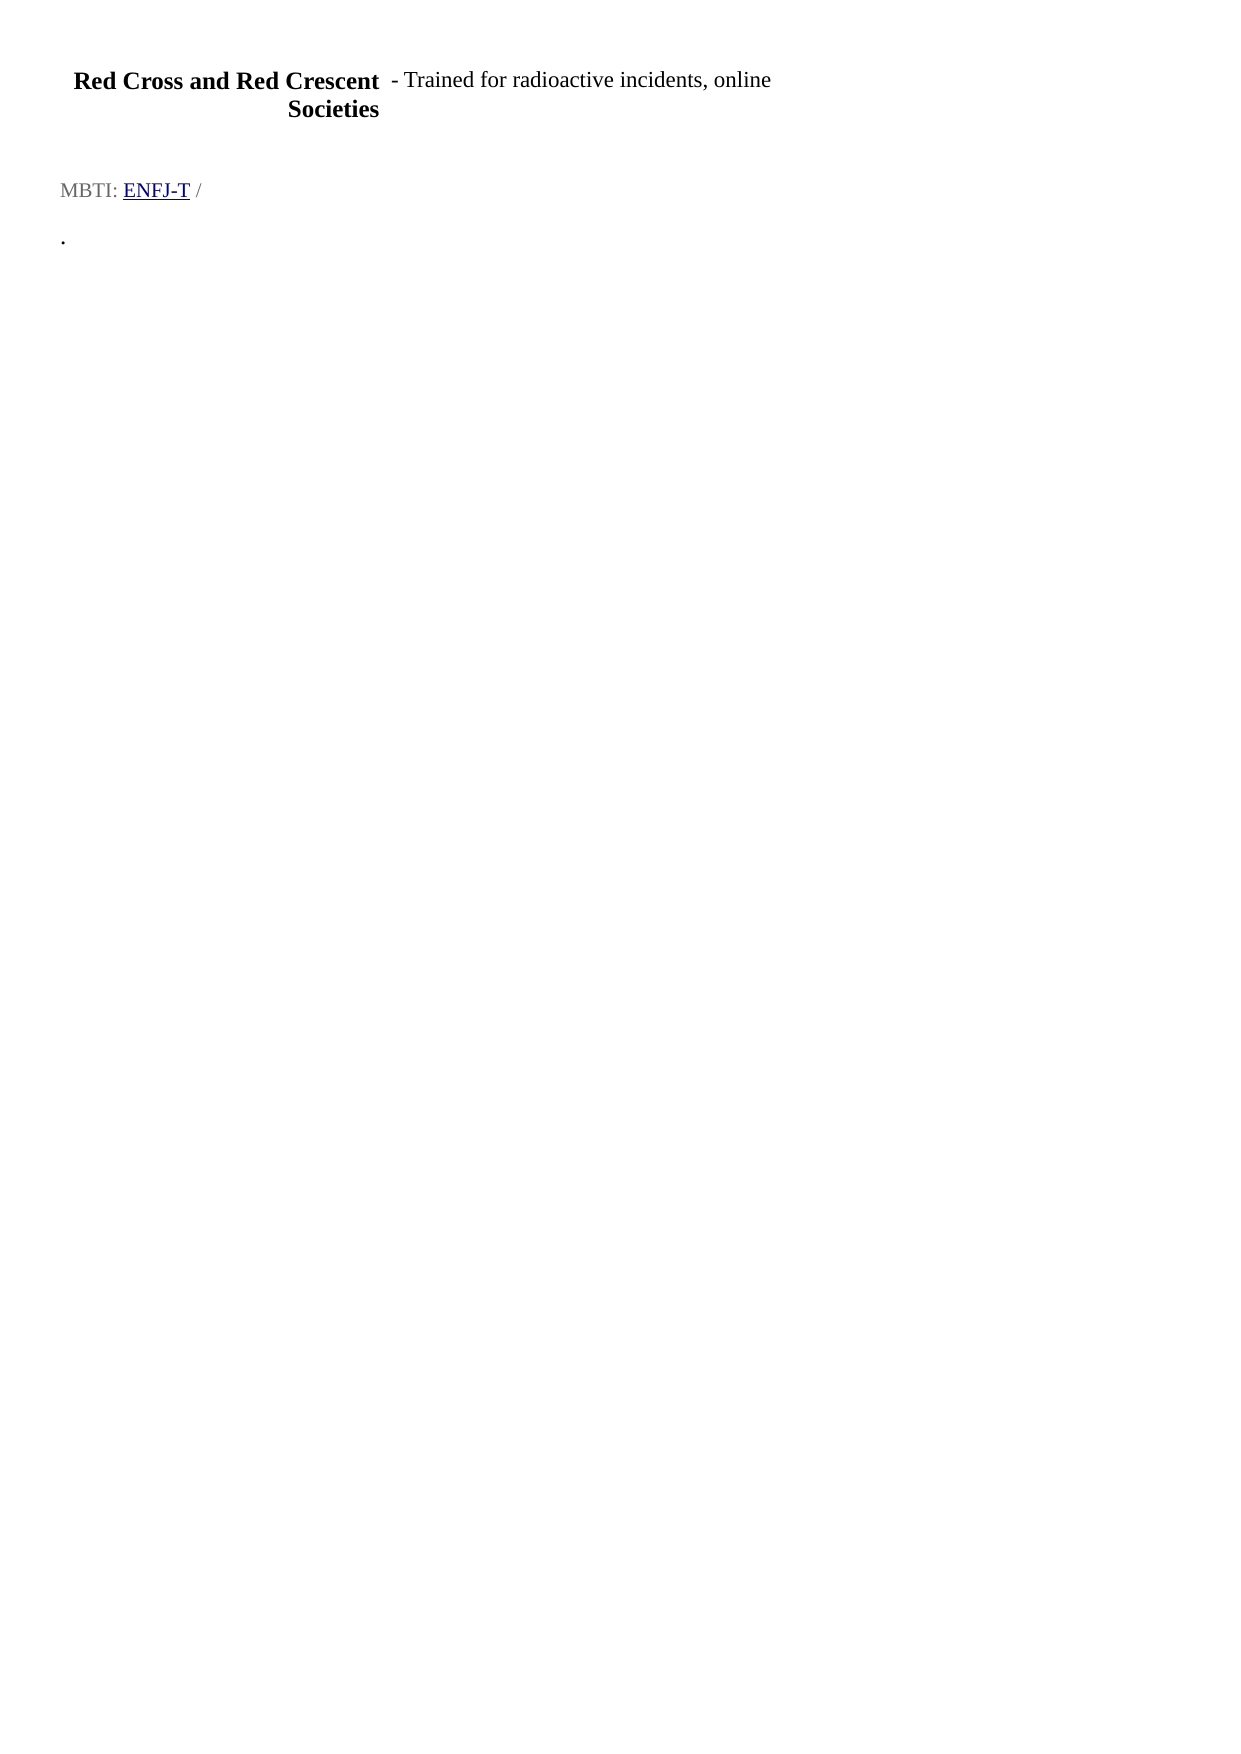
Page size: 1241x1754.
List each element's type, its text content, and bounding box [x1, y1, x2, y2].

text . [60, 221, 1180, 250]
text MBTI: ENFJ-T / [60, 178, 1180, 202]
table_cell Red Cross and Red Crescent Societies [60, 60, 385, 129]
table_cell - Trained for radioactive incidents, online [385, 60, 1180, 129]
